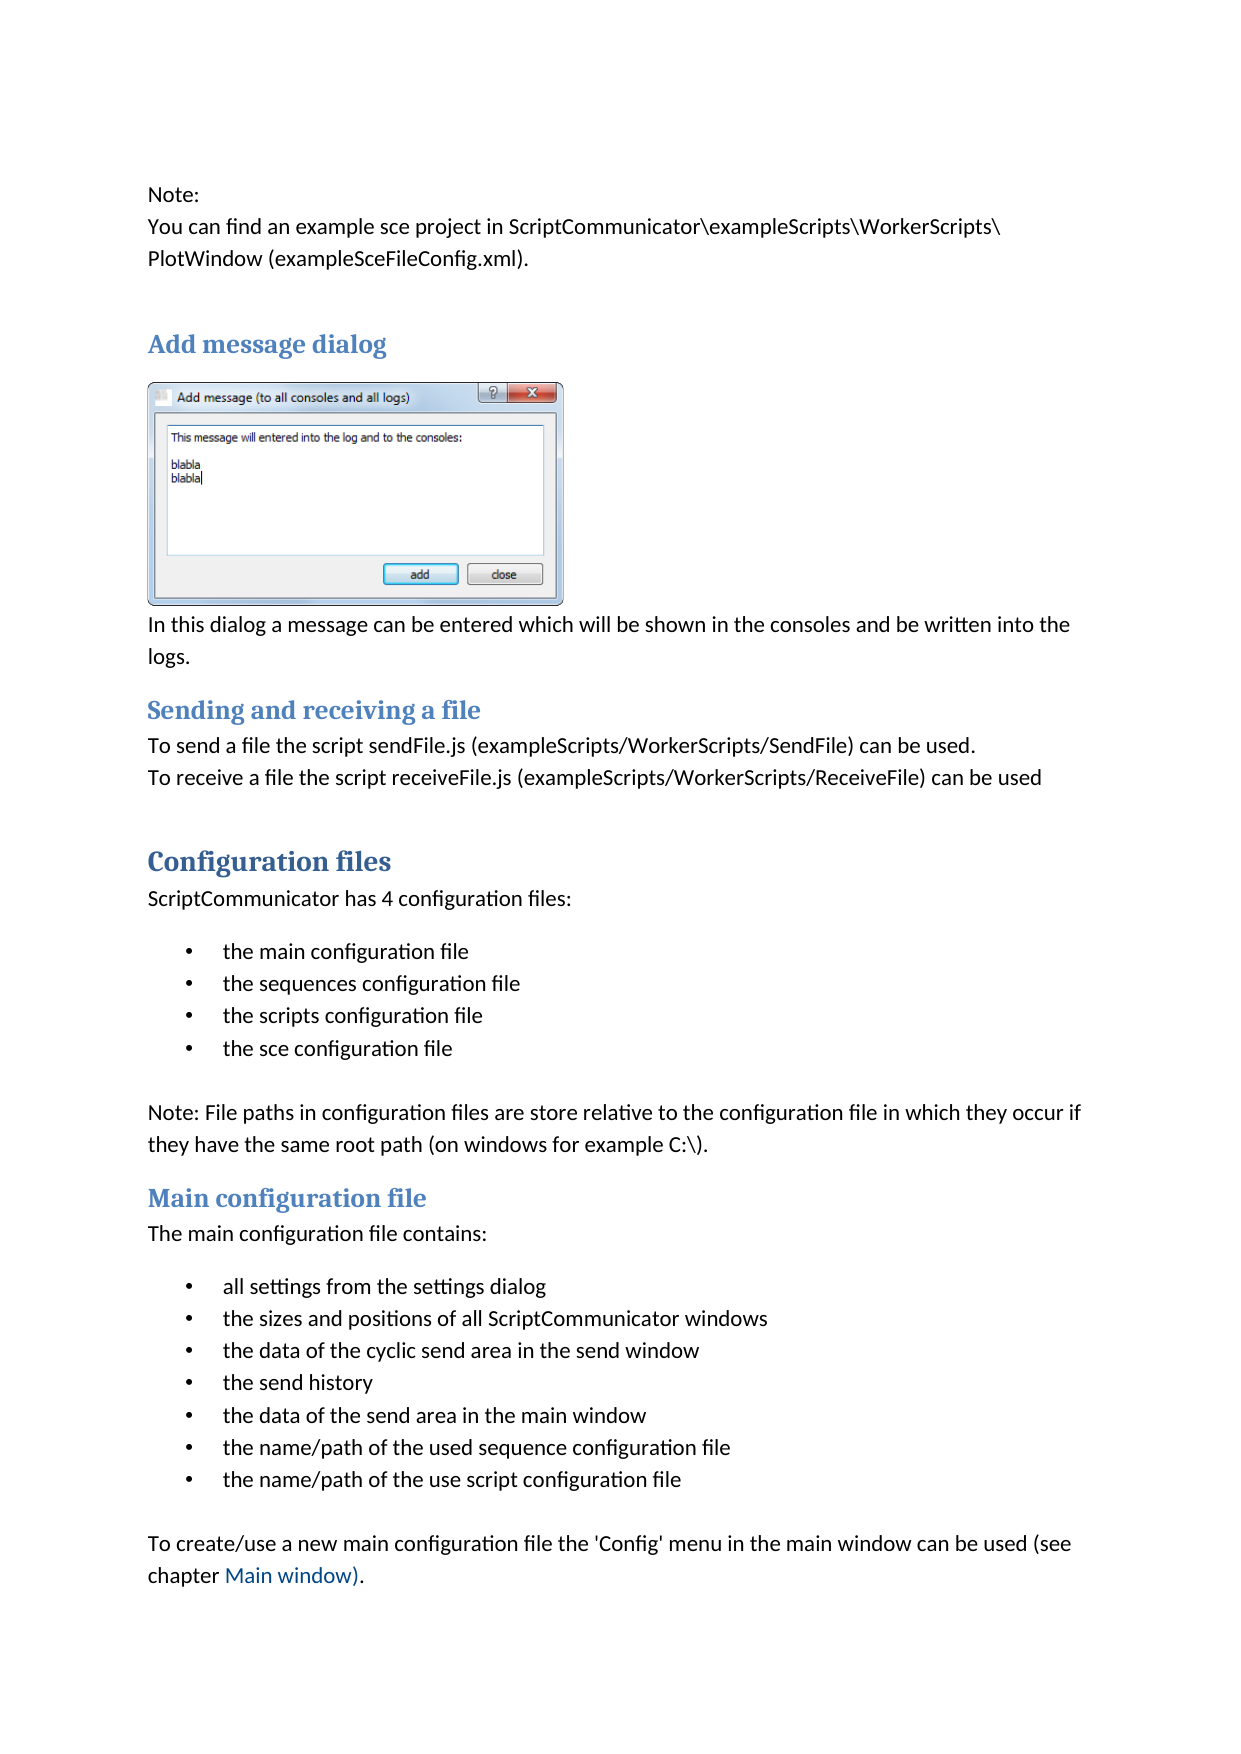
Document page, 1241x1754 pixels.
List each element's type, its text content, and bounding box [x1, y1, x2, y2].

text The main configuration file contains: [148, 1219, 1093, 1247]
list the sizes and positions of all ScriptCommunicator windows [185, 1304, 1093, 1332]
subtitle Sending and receiving a file [148, 695, 1093, 727]
text To receive a file the script receiveFile.js (exampleScripts/WorkerScripts/ReceiveFile) can be used [148, 763, 1093, 791]
subtitle Configuration files [148, 846, 1093, 879]
list the send history [185, 1368, 1093, 1397]
text ScriptCommunicator has 4 configuration files: [148, 884, 1093, 912]
picture [147, 382, 564, 606]
list the main configuration file [185, 937, 1093, 965]
list the sce configuration file [185, 1034, 1093, 1062]
subtitle Main configuration file [148, 1183, 1093, 1214]
list the sequences configuration file [185, 969, 1093, 997]
text Note: [148, 180, 1093, 208]
list the data of the send area in the main window [185, 1401, 1093, 1429]
text To send a file the script sendFile.js (exampleScripts/WorkerScripts/SendFile) can be used. [148, 731, 1093, 759]
subtitle Add message dialog [148, 329, 1093, 361]
list all settings from the settings dialog [185, 1272, 1093, 1300]
text You can find an example sce project in ScriptCommunicator\exampleScripts\WorkerScripts\PlotWindow (exampleSceFileConfig.xml). [148, 212, 1093, 272]
list the name/path of the used sequence configuration file [185, 1433, 1093, 1461]
text Note: File paths in configuration files are store relative to the configuration file in which they occur if they have the same root path (on windows for example C:\). [148, 1098, 1093, 1158]
text In this dialog a message can be entered which will be shown in the consoles and be written into the logs. [148, 365, 1093, 670]
list the data of the cyclic send area in the send window [185, 1336, 1093, 1364]
list the name/path of the use script configuration file [185, 1465, 1093, 1493]
text To create/use a new main configuration file the 'Config' menu in the main window can be used (see chapter Main window). [148, 1529, 1093, 1590]
list the scripts configuration file [185, 1001, 1093, 1029]
